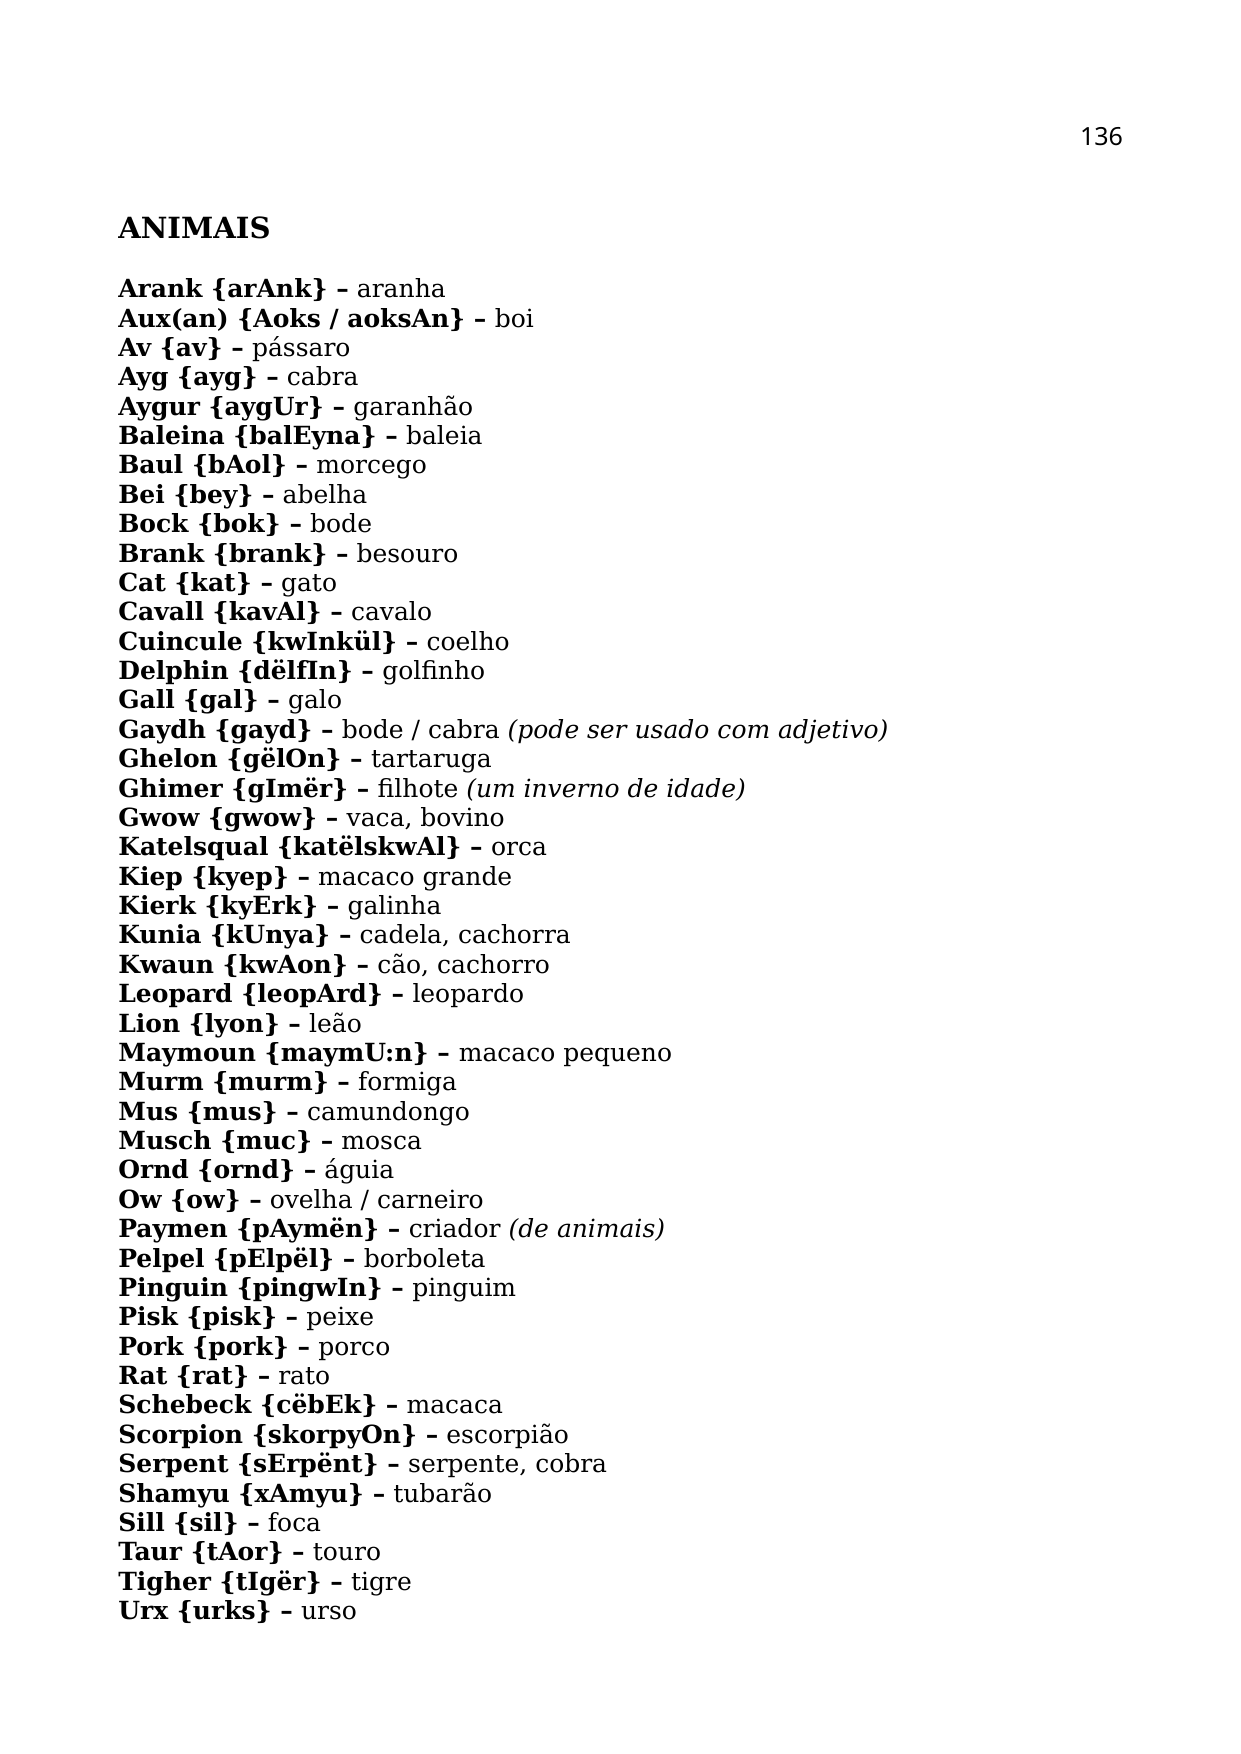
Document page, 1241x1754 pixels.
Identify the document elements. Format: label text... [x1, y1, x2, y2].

text Sill {sil} – foca [118, 1508, 1123, 1537]
text Pisk {pisk} – peixe [118, 1302, 1123, 1332]
text Tigher {tIgër} – tigre [118, 1567, 1123, 1596]
text Paymen {pAymën} – criador (de animais) [118, 1214, 1123, 1244]
text Bei {bey} – abelha [118, 480, 1123, 509]
text Shamyu {xAmyu} – tubarão [118, 1479, 1123, 1508]
text Leopard {leopArd} – leopardo [118, 979, 1123, 1009]
text Cavall {kavAl} – cavalo [118, 597, 1123, 627]
text Urx {urks} – urso [118, 1596, 1123, 1626]
text Scorpion {skorpyOn} – escorpião [118, 1420, 1123, 1449]
text Murm {murm} – formiga [118, 1067, 1123, 1097]
text Kiep {kyep} – macaco grande [118, 862, 1123, 891]
text Ow {ow} – ovelha / carneiro [118, 1185, 1123, 1214]
text Musch {muc} – mosca [118, 1126, 1123, 1156]
text Rat {rat} – rato [118, 1361, 1123, 1391]
text Pinguin {pingwIn} – pinguim [118, 1273, 1123, 1302]
text Brank {brank} – besouro [118, 539, 1123, 568]
text Bock {bok} – bode [118, 509, 1123, 539]
text Ghelon {gëlOn} – tartaruga [118, 744, 1123, 774]
text Aygur {aygUr} – garanhão [118, 392, 1123, 421]
text Cuincule {kwInkül} – coelho [118, 627, 1123, 656]
text Delphin {dëlfIn} – golfinho [118, 656, 1123, 686]
text Ayg {ayg} – cabra [118, 362, 1123, 392]
text Gaydh {gayd} – bode / cabra (pode ser usado com adjetivo) [118, 715, 1123, 744]
subtitle ANIMAIS [118, 211, 1123, 245]
text Pork {pork} – porco [118, 1332, 1123, 1361]
text Gwow {gwow} – vaca, bovino [118, 803, 1123, 832]
text Pelpel {pElpël} – borboleta [118, 1244, 1123, 1273]
text Serpent {sErpënt} – serpente, cobra [118, 1449, 1123, 1479]
text Av {av} – pássaro [118, 333, 1123, 362]
text Baleina {balEyna} – baleia [118, 421, 1123, 451]
text Kunia {kUnya} – cadela, cachorra [118, 921, 1123, 950]
text Baul {bAol} – morcego [118, 451, 1123, 480]
text Kwaun {kwAon} – cão, cachorro [118, 950, 1123, 979]
text Mus {mus} – camundongo [118, 1097, 1123, 1126]
text Arank {arAnk} – aranha [118, 274, 1123, 304]
text Lion {lyon} – leão [118, 1009, 1123, 1038]
text Taur {tAor} – touro [118, 1537, 1123, 1567]
text Maymoun {maymU:n} – macaco pequeno [118, 1038, 1123, 1067]
text Gall {gal} – galo [118, 686, 1123, 715]
text Katelsqual {katëlskwAl} – orca [118, 832, 1123, 862]
text Ghimer {gImër} – filhote (um inverno de idade) [118, 774, 1123, 803]
text Cat {kat} – gato [118, 568, 1123, 597]
text Ornd {ornd} – águia [118, 1156, 1123, 1185]
text Schebeck {cëbEk} – macaca [118, 1391, 1123, 1420]
text Aux(an) {Aoks / aoksAn} – boi [118, 304, 1123, 333]
text Kierk {kyErk} – galinha [118, 891, 1123, 921]
